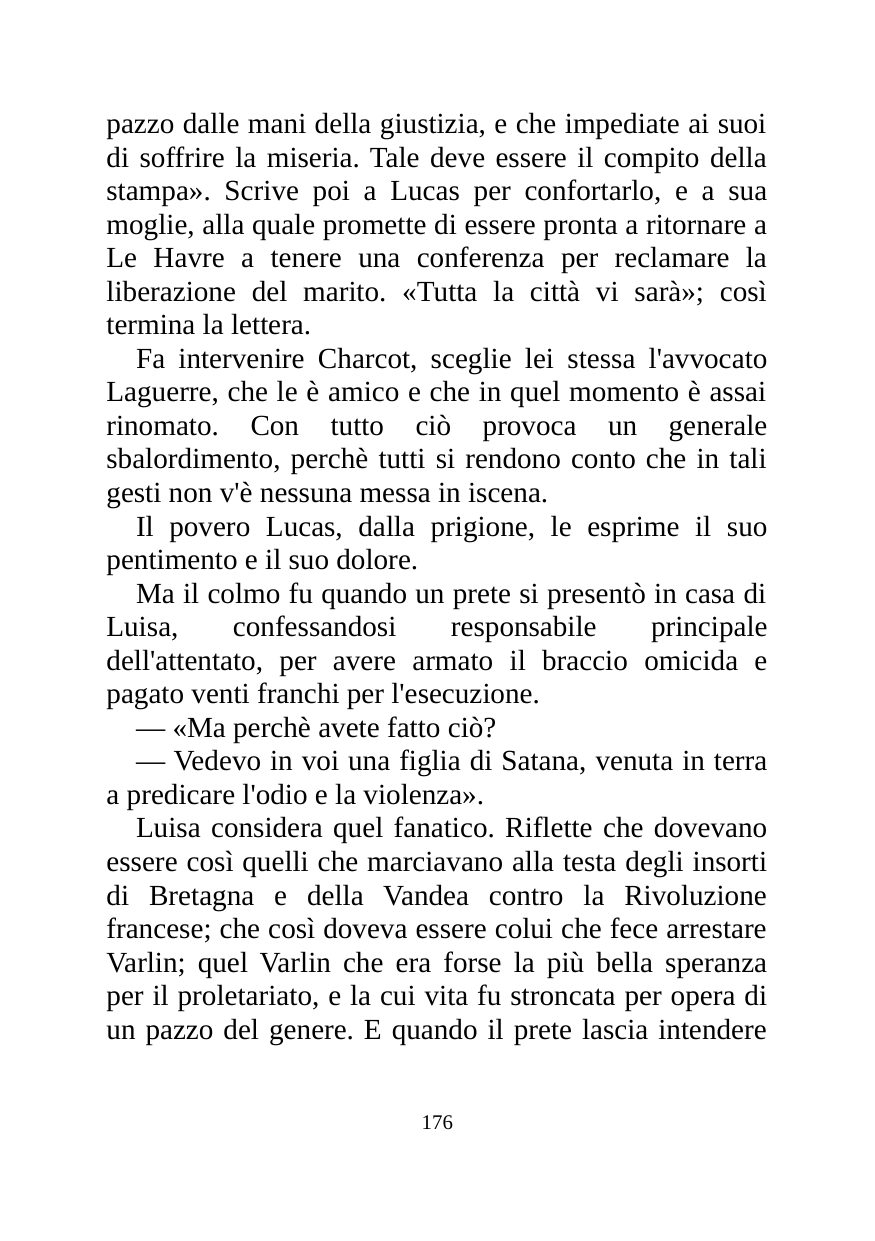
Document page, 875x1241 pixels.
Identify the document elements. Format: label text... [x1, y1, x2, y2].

text Fa intervenire Charcot, sceglie lei stessa l'avvocato Laguerre, che le è amico e che in quel momento è assai rinomato. Con tutto ciò provoca un generale sbalordimento, perchè tutti si rendono conto che in tali gesti non v'è nessuna messa in iscena. [106, 341, 768, 509]
text Il povero Lucas, dalla prigione, le esprime il suo pentimento e il suo dolore. [106, 509, 768, 576]
text — Vedevo in voi una figlia di Satana, venuta in terra a predicare l'odio e la violenza». [106, 743, 768, 811]
text Luisa considera quel fanatico. Riflette che dovevano essere così quelli che marciavano alla testa degli insorti di Bretagna e della Vandea contro la Rivoluzione francese; che così doveva essere colui che fece arrestare Varlin; quel Varlin che era forse la più bella speranza per il proletariato, e la cui vita fu stroncata per opera di un pazzo del genere. E quando il prete lascia intendere [106, 811, 768, 1045]
text pazzo dalle mani della giustizia, e che impediate ai suoi di soffrire la miseria. Tale deve essere il compito della stampa». Scrive poi a Lucas per confortarlo, e a sua moglie, alla quale promette di essere pronta a ritornare a Le Havre a tenere una conferenza per reclamare la liberazione del marito. «Tutta la città vi sarà»; così termina la lettera. [106, 106, 768, 341]
text Ma il colmo fu quando un prete si presentò in casa di Luisa, confessandosi responsabile principale dell'attentato, per avere armato il braccio omicida e pagato venti franchi per l'esecuzione. [106, 576, 768, 710]
text — «Ma perchè avete fatto ciò? [106, 710, 768, 743]
